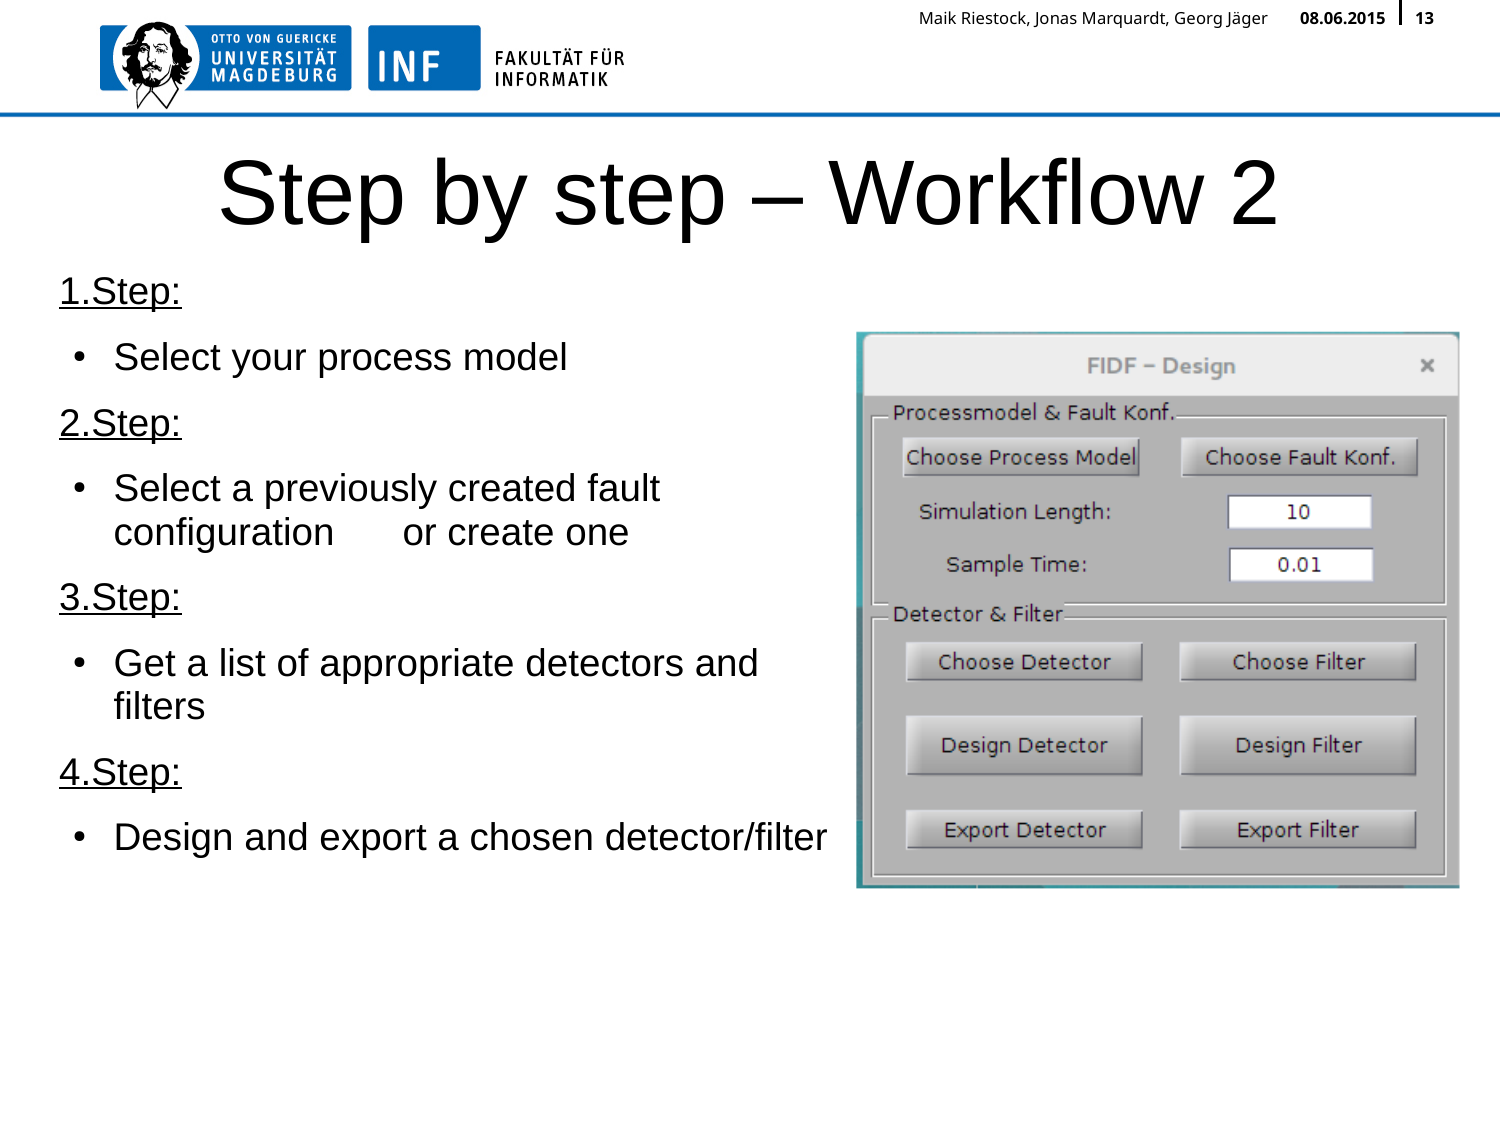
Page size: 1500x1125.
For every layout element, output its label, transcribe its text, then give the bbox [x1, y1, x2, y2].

title Step by step – Workflow 2 [75, 135, 1425, 251]
picture [0, 0, 1500, 1125]
list 1.Step: Select your process model 2.Step: Select a previously created fault configuration or create one 3.Step: Get a list of appropriate detectors and filters 4.Step: Design and export a chosen detector/filter [59, 270, 841, 923]
